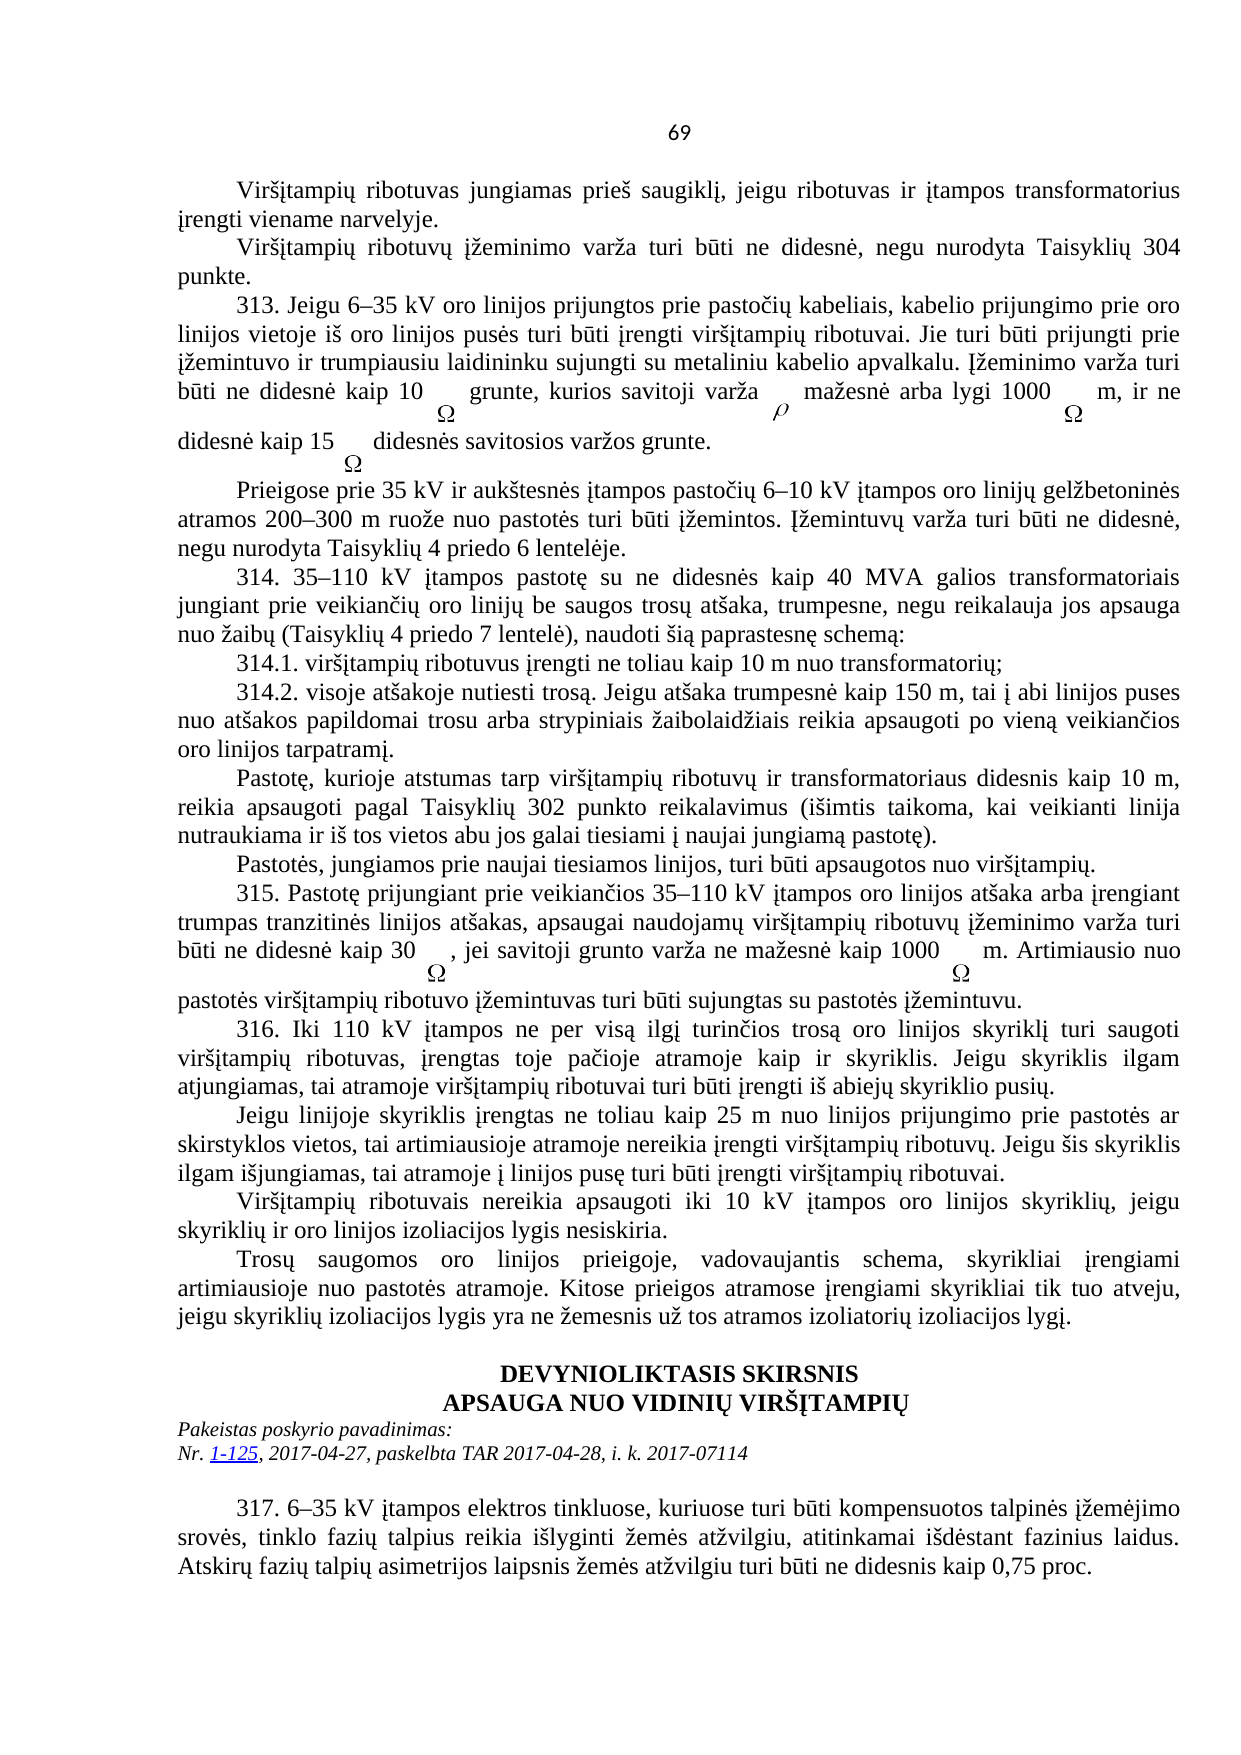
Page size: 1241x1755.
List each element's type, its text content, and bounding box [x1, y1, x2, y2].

text Pastotę, kurioje atstumas tarp viršįtampių ribotuvų ir transformatoriaus didesnis kaip 10 m, reikia apsaugoti pagal Taisyklių 302 punkto reikalavimus (išimtis taikoma, kai veikianti linija nutraukiama ir iš tos vietos abu jos galai tiesiami į naujai jungiamą pastotę). [177, 763, 1181, 849]
text Jeigu linijoje skyriklis įrengtas ne toliau kaip 25 m nuo linijos prijungimo prie pastotės ar skirstyklos vietos, tai artimiausioje atramoje nereikia įrengti viršįtampių ribotuvų. Jeigu šis skyriklis ilgam išjungiamas, tai atramoje į linijos pusę turi būti įrengti viršįtampių ribotuvai. [177, 1100, 1181, 1186]
text Viršįtampių ribotuvas jungiamas prieš saugiklį, jeigu ribotuvas ir įtampos transformatorius įrengti viename narvelyje. [177, 175, 1181, 232]
text Pakeistas poskyrio pavadinimas: [177, 1416, 1181, 1441]
text 314.2. visoje atšakoje nutiesti trosą. Jeigu atšaka trumpesnė kaip 150 m, tai į abi linijos puses nuo atšakos papildomai trosu arba strypiniais žaibolaidžiais reikia apsaugoti po vieną veikiančios oro linijos tarpatramį. [177, 677, 1181, 763]
text 313. Jeigu 6–35 kV oro linijos prijungtos prie pastočių kabeliais, kabelio prijungimo prie oro linijos vietoje iš oro linijos pusės turi būti įrengti viršįtampių ribotuvai. Jie turi būti prijungti prie įžemintuvo ir trumpiausiu laidininku sujungti su metaliniu kabelio apvalkalu. Įžeminimo varža turi būti ne didesnė kaip 10 grunte, kurios savitoji varža mažesnė arba lygi 1000 m, ir ne didesnė kaip 15 didesnės savitosios varžos grunte. [177, 290, 1181, 476]
text 314.1. viršįtampių ribotuvus įrengti ne toliau kaip 10 m nuo transformatorių; [177, 648, 1181, 677]
text APSAUGA NUO VIDINIŲ VIRŠĮTAMPIŲ [177, 1388, 1181, 1416]
text Pastotės, jungiamos prie naujai tiesiamos linijos, turi būti apsaugotos nuo viršįtampių. [177, 849, 1181, 878]
text DEVYNIOLIKTASIS SKIRSNIS [177, 1359, 1181, 1388]
text 317. 6–35 kV įtampos elektros tinkluose, kuriuose turi būti kompensuotos talpinės įžemėjimo srovės, tinklo fazių talpius reikia išlyginti žemės atžvilgiu, atitinkamai išdėstant fazinius laidus. Atskirų fazių talpių asimetrijos laipsnis žemės atžvilgiu turi būti ne didesnis kaip 0,75 proc. [177, 1493, 1181, 1579]
text 314. 35–110 kV įtampos pastotę su ne didesnės kaip 40 MVA galios transformatoriais jungiant prie veikiančių oro linijų be saugos trosų atšaka, trumpesne, negu reikalauja jos apsauga nuo žaibų (Taisyklių 4 priedo 7 lentelė), naudoti šią paprastesnę schemą: [177, 562, 1181, 648]
text Nr. 1-125, 2017-04-27, paskelbta TAR 2017-04-28, i. k. 2017-07114 [177, 1441, 1181, 1464]
text 316. Iki 110 kV įtampos ne per visą ilgį turinčios trosą oro linijos skyriklį turi saugoti viršįtampių ribotuvas, įrengtas toje pačioje atramoje kaip ir skyriklis. Jeigu skyriklis ilgam atjungiamas, tai atramoje viršįtampių ribotuvai turi būti įrengti iš abiejų skyriklio pusių. [177, 1014, 1181, 1100]
text Prieigose prie 35 kV ir aukštesnės įtampos pastočių 6–10 kV įtampos oro linijų gelžbetoninės atramos 200–300 m ruože nuo pastotės turi būti įžemintos. Įžemintuvų varža turi būti ne didesnė, negu nurodyta Taisyklių 4 priedo 6 lentelėje. [177, 476, 1181, 562]
text Trosų saugomos oro linijos prieigoje, vadovaujantis schema, skyrikliai įrengiami artimiausioje nuo pastotės atramoje. Kitose prieigos atramose įrengiami skyrikliai tik tuo atveju, jeigu skyriklių izoliacijos lygis yra ne žemesnis už tos atramos izoliatorių izoliacijos lygį. [177, 1244, 1181, 1330]
text 315. Pastotę prijungiant prie veikiančios 35–110 kV įtampos oro linijos atšaka arba įrengiant trumpas tranzitinės linijos atšakas, apsaugai naudojamų viršįtampių ribotuvų įžeminimo varža turi būti ne didesnė kaip 30 , jei savitoji grunto varža ne mažesnė kaip 1000 m. Artimiausio nuo pastotės viršįtampių ribotuvo įžemintuvas turi būti sujungtas su pastotės įžemintuvu. [177, 878, 1181, 1014]
text Viršįtampių ribotuvų įžeminimo varža turi būti ne didesnė, negu nurodyta Taisyklių 304 punkte. [177, 232, 1181, 290]
text Viršįtampių ribotuvais nereikia apsaugoti iki 10 kV įtampos oro linijos skyriklių, jeigu skyriklių ir oro linijos izoliacijos lygis nesiskiria. [177, 1186, 1181, 1244]
